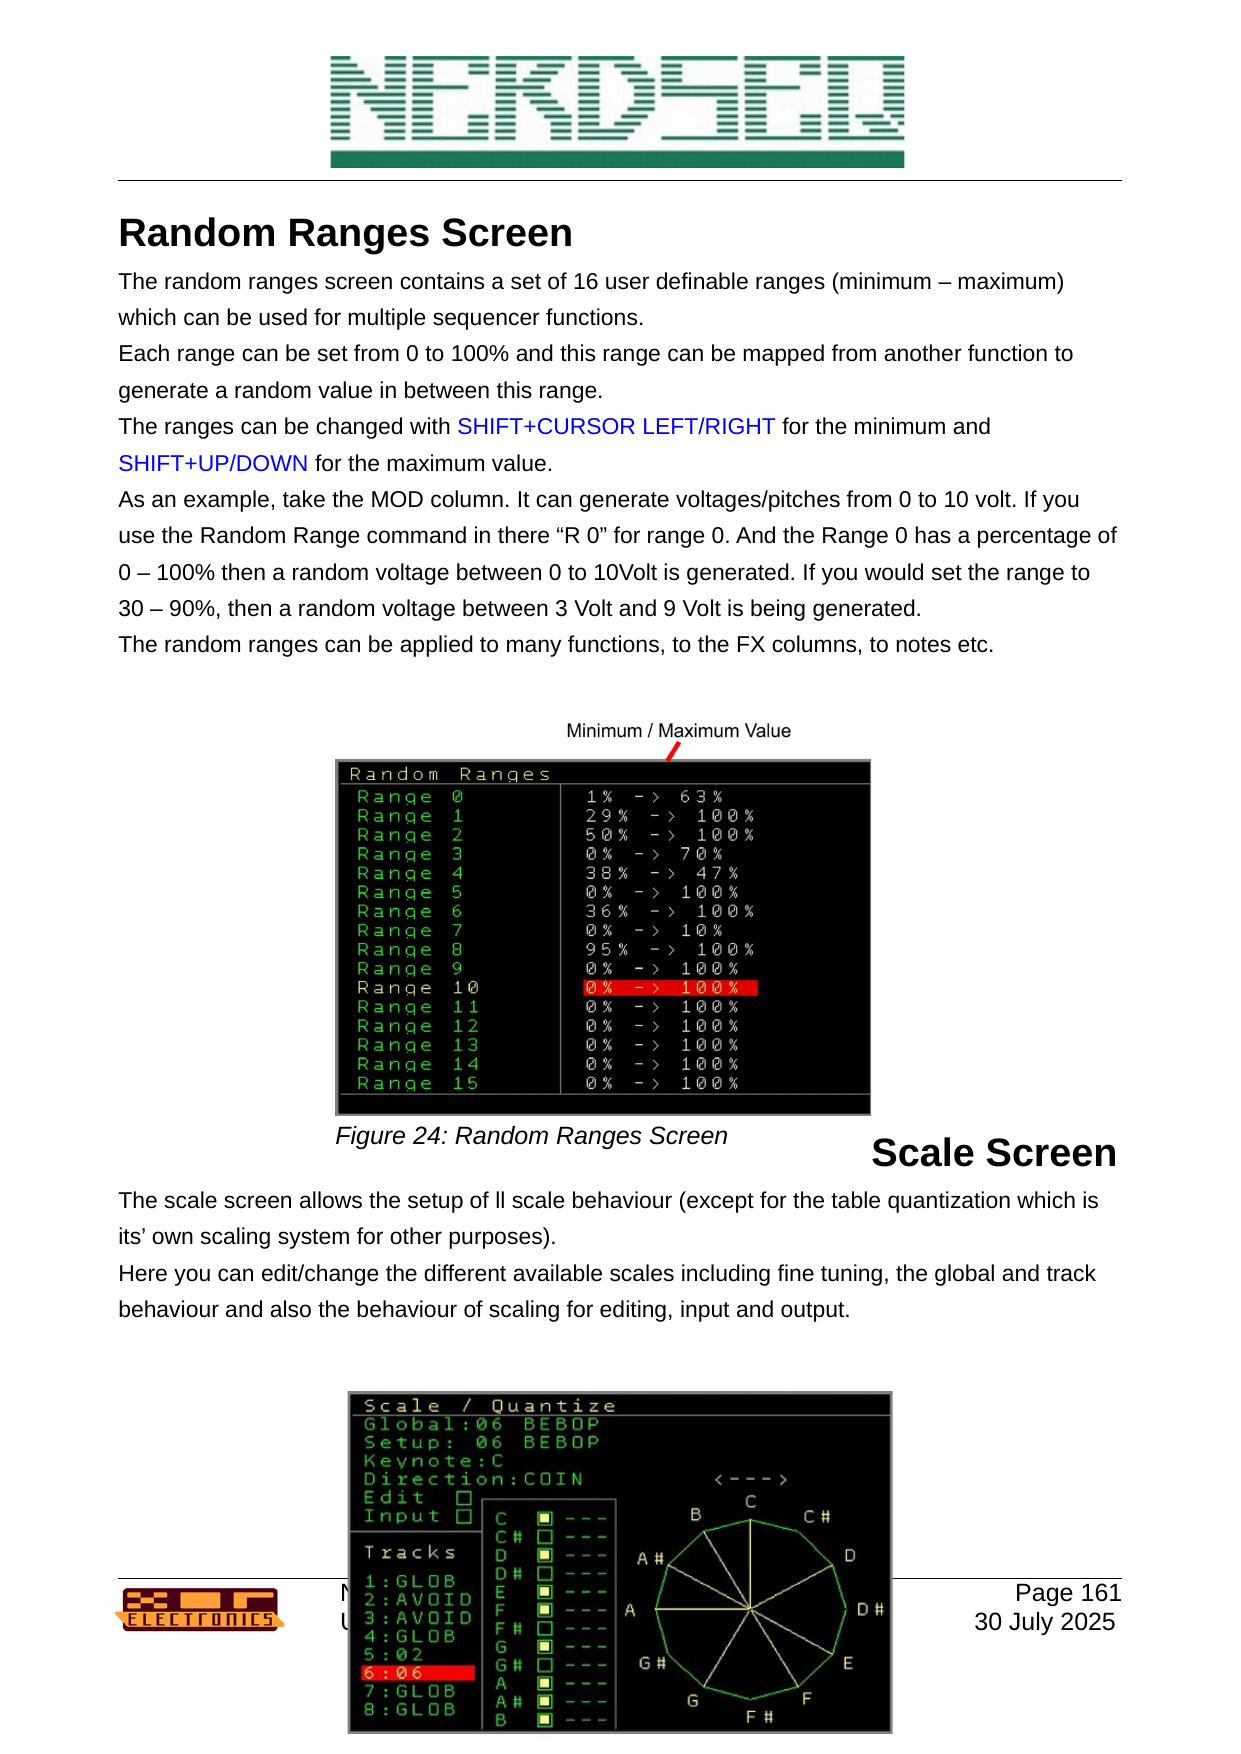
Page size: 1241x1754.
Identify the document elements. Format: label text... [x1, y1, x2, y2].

picture [335, 723, 872, 1116]
text The scale screen allows the setup of ll scale behaviour (except for the table quantization which is its’ own scaling system for other purposes). Here you can edit/change the different available scales including fine tuning, the global and track behaviour and also the behaviour of scaling for editing, input and output. [118, 1187, 1122, 1322]
text As an example, take the MOD column. It can generate voltages/pitches from 0 to 10 volt. If you use the Random Range command in there “R 0” for range 0. And the Range 0 has a percentage of 0 – 100% then a random voltage between 0 to 10Volt is generated. If you would set the range to 30 – 90%, then a random voltage between 3 Volt and 9 Volt is being generated. [118, 486, 1122, 621]
text The ranges can be changed with SHIFT+CURSOR LEFT/RIGHT for the minimum and SHIFT+UP/DOWN for the maximum value. [118, 413, 1122, 476]
picture [115, 1584, 285, 1634]
picture [330, 56, 905, 168]
text Figure 24: Random Ranges Screen [335, 1116, 871, 1149]
text Each range can be set from 0 to 100% and this range can be mapped from another function to generate a random value in between this range. [118, 340, 1122, 403]
subtitle Random Ranges Screen [118, 209, 1122, 255]
picture [347, 1391, 893, 1734]
text The random ranges can be applied to many functions, to the FX columns, to notes etc. [118, 631, 1122, 658]
text The random ranges screen contains a set of 16 user definable ranges (minimum – maximum) which can be used for multiple sequencer functions. [118, 268, 1122, 330]
subtitle Scale Screen [118, 1129, 1122, 1174]
